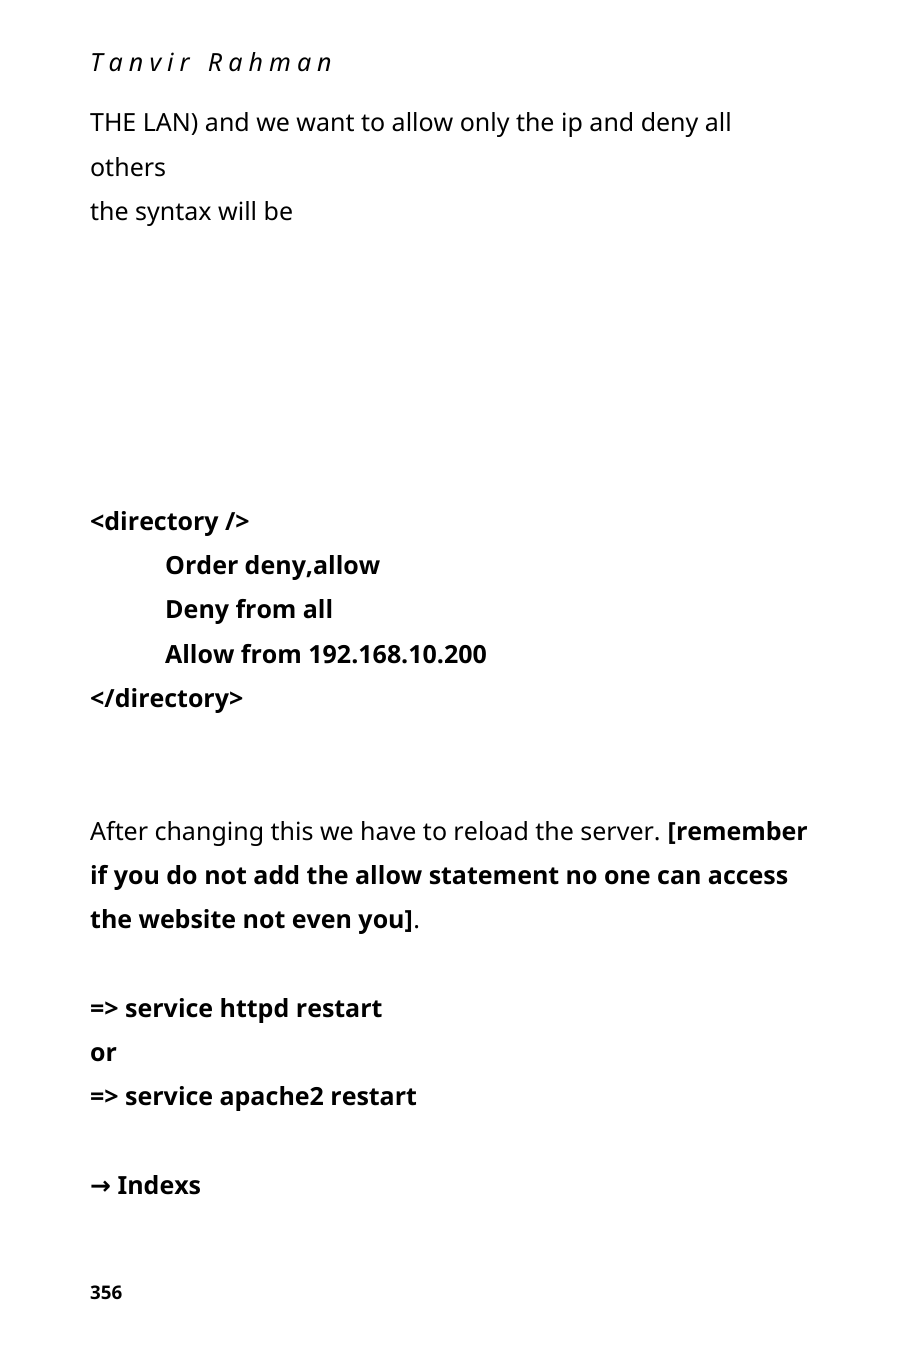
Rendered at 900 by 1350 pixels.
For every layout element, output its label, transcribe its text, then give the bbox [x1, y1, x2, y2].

text After changing this we have to reload the server. [remember if you do not add the allow statement no one can access the website not even you]. [90, 813, 810, 936]
text THE LAN) and we want to allow only the ip and deny all others [90, 105, 810, 183]
text Allow from 192.168.10.200 [90, 636, 810, 670]
text the syntax will be [90, 193, 810, 228]
text </directory> [90, 681, 810, 714]
text → Indexs [90, 1167, 810, 1202]
text => service apache2 restart [90, 1079, 810, 1113]
text <directory /> [90, 503, 810, 537]
text => service httpd restart [90, 990, 810, 1024]
text Deny from all [90, 592, 810, 626]
text or [90, 1035, 810, 1069]
text Order deny,allow [90, 548, 810, 582]
